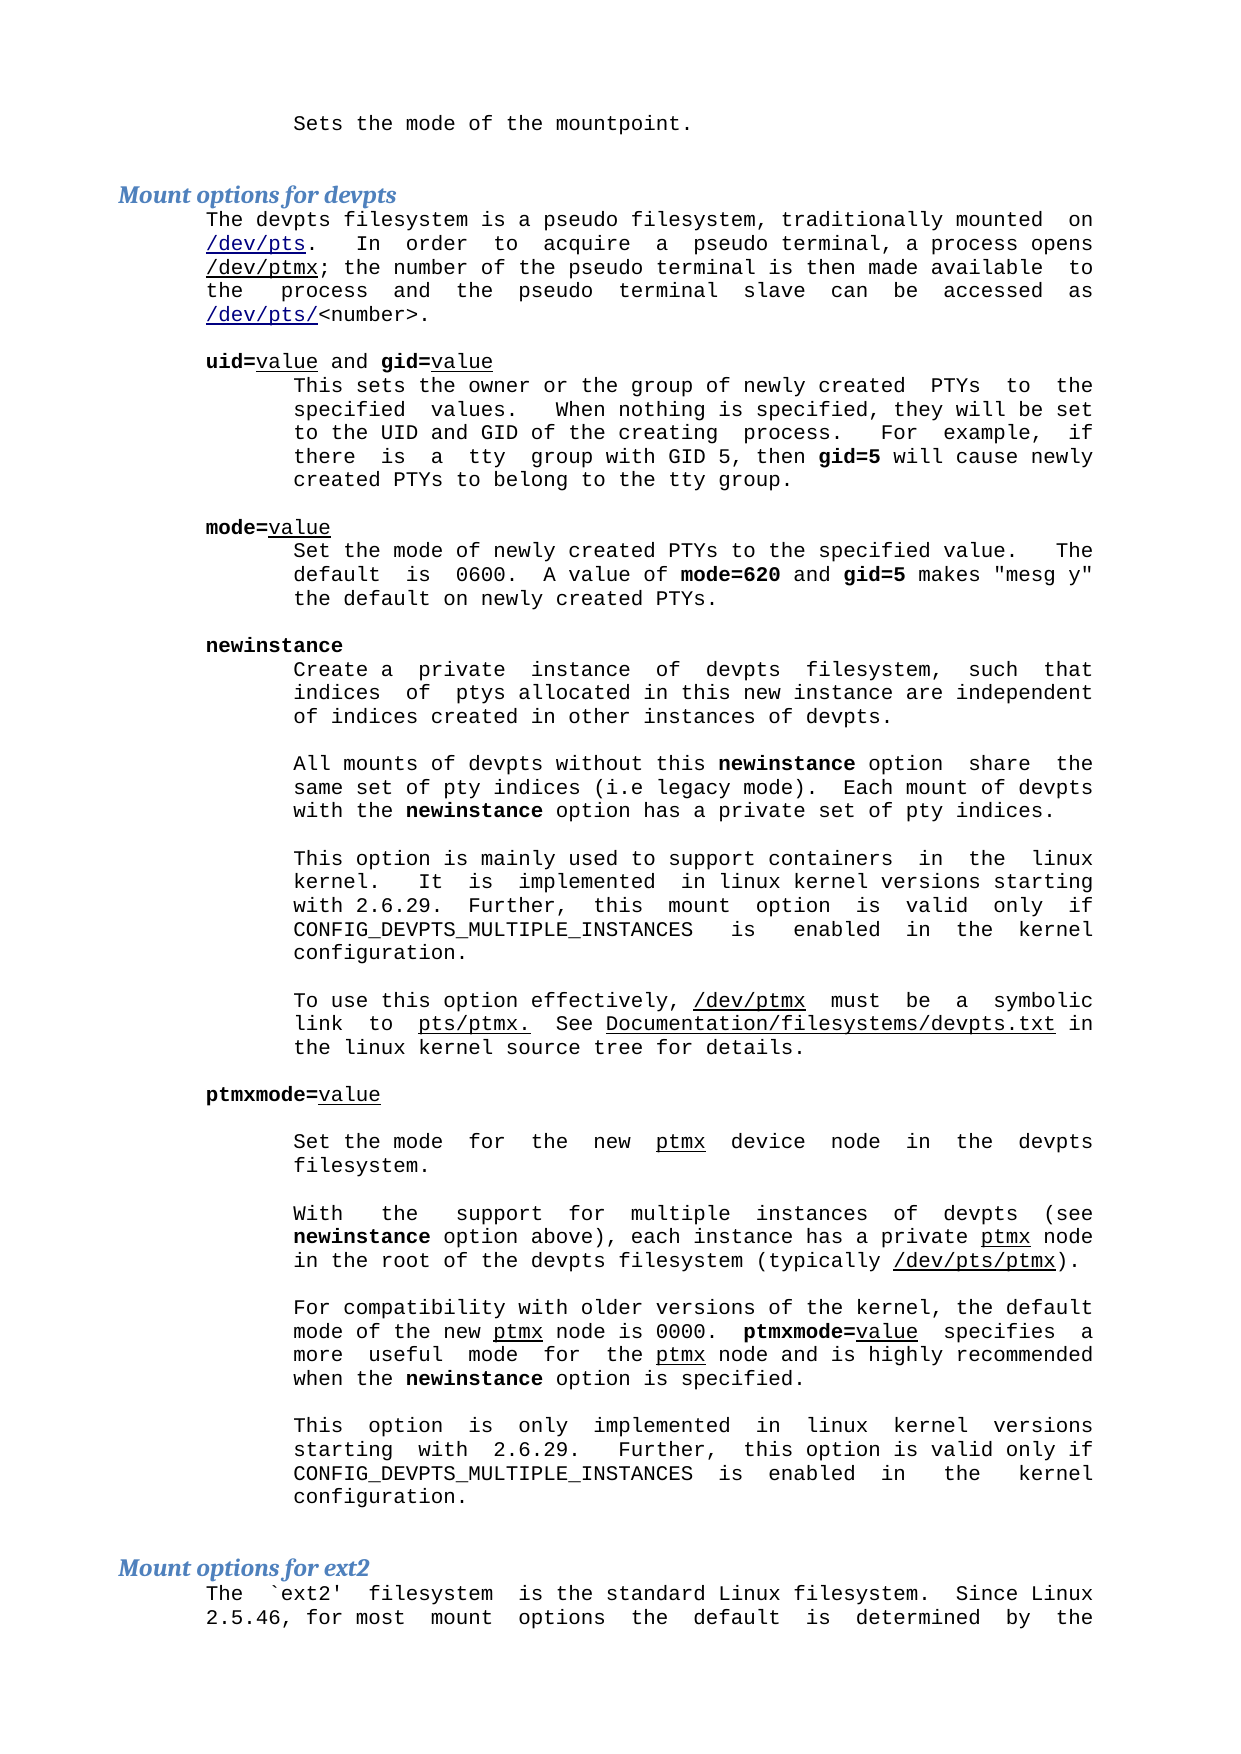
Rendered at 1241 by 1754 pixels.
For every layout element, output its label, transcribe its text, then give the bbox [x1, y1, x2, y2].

text newinstance option above), each instance has a private ptmx node [118, 1226, 1122, 1250]
text same set of pty indices (i.e legacy mode). Each mount of devpts [118, 777, 1122, 801]
text created PTYs to belong to the tty group. [118, 469, 1122, 493]
text specified values. When nothing is specified, they will be set [118, 398, 1122, 422]
text To use this option effectively, /dev/ptmx must be a symbolic [118, 990, 1122, 1013]
text configuration. [118, 1486, 1122, 1510]
text to the UID and GID of the creating process. For example, if [118, 422, 1122, 446]
text All mounts of devpts without this newinstance option share the [118, 753, 1122, 777]
text in the root of the devpts filesystem (typically /dev/pts/ptmx). [118, 1250, 1122, 1273]
text starting with 2.6.29. Further, this option is valid only if [118, 1439, 1122, 1463]
text link to pts/ptmx. See Documentation/filesystems/devpts.txt in [118, 1013, 1122, 1037]
text The devpts filesystem is a pseudo filesystem, traditionally mounted on [118, 209, 1122, 233]
text with the newinstance option has a private set of pty indices. [118, 801, 1122, 824]
text With the support for multiple instances of devpts (see [118, 1202, 1122, 1226]
text This option is mainly used to support containers in the linux [118, 848, 1122, 871]
subtitle Mount options for ext2 [118, 1554, 1122, 1583]
text mode=value [118, 517, 1122, 540]
text This sets the owner or the group of newly created PTYs to the [118, 375, 1122, 398]
text Sets the mode of the mountpoint. [118, 112, 1122, 136]
text /dev/pts/<number>. [118, 304, 1122, 328]
text when the newinstance option is specified. [118, 1368, 1122, 1392]
text /dev/ptmx; the number of the pseudo terminal is then made available to [118, 257, 1122, 280]
text Set the mode for the new ptmx device node in the devpts [118, 1132, 1122, 1155]
text uid=value and gid=value [118, 351, 1122, 375]
text the process and the pseudo terminal slave can be accessed as [118, 280, 1122, 304]
text indices of ptys allocated in this new instance are independent [118, 682, 1122, 706]
text the linux kernel source tree for details. [118, 1037, 1122, 1061]
subtitle Mount options for devpts [118, 181, 1122, 209]
text the default on newly created PTYs. [118, 588, 1122, 611]
text Create a private instance of devpts filesystem, such that [118, 659, 1122, 682]
text with 2.6.29. Further, this mount option is valid only if [118, 895, 1122, 919]
text newinstance [118, 635, 1122, 659]
text of indices created in other instances of devpts. [118, 706, 1122, 729]
text ptmxmode=value [118, 1084, 1122, 1108]
text filesystem. [118, 1155, 1122, 1179]
text more useful mode for the ptmx node and is highly recommended [118, 1344, 1122, 1368]
text This option is only implemented in linux kernel versions [118, 1415, 1122, 1439]
text Set the mode of newly created PTYs to the specified value. The [118, 540, 1122, 564]
text 2.5.46, for most mount options the default is determined by the [118, 1607, 1122, 1630]
text mode of the new ptmx node is 0000. ptmxmode=value specifies a [118, 1321, 1122, 1344]
text configuration. [118, 942, 1122, 966]
text there is a tty group with GID 5, then gid=5 will cause newly [118, 446, 1122, 469]
text /dev/pts. In order to acquire a pseudo terminal, a process opens [118, 233, 1122, 257]
text kernel. It is implemented in linux kernel versions starting [118, 871, 1122, 895]
text For compatibility with older versions of the kernel, the default [118, 1297, 1122, 1321]
text default is 0600. A value of mode=620 and gid=5 makes "mesg y" [118, 564, 1122, 588]
text CONFIG_DEVPTS_MULTIPLE_INSTANCES is enabled in the kernel [118, 1463, 1122, 1486]
text The `ext2' filesystem is the standard Linux filesystem. Since Linux [118, 1583, 1122, 1607]
text CONFIG_DEVPTS_MULTIPLE_INSTANCES is enabled in the kernel [118, 919, 1122, 942]
